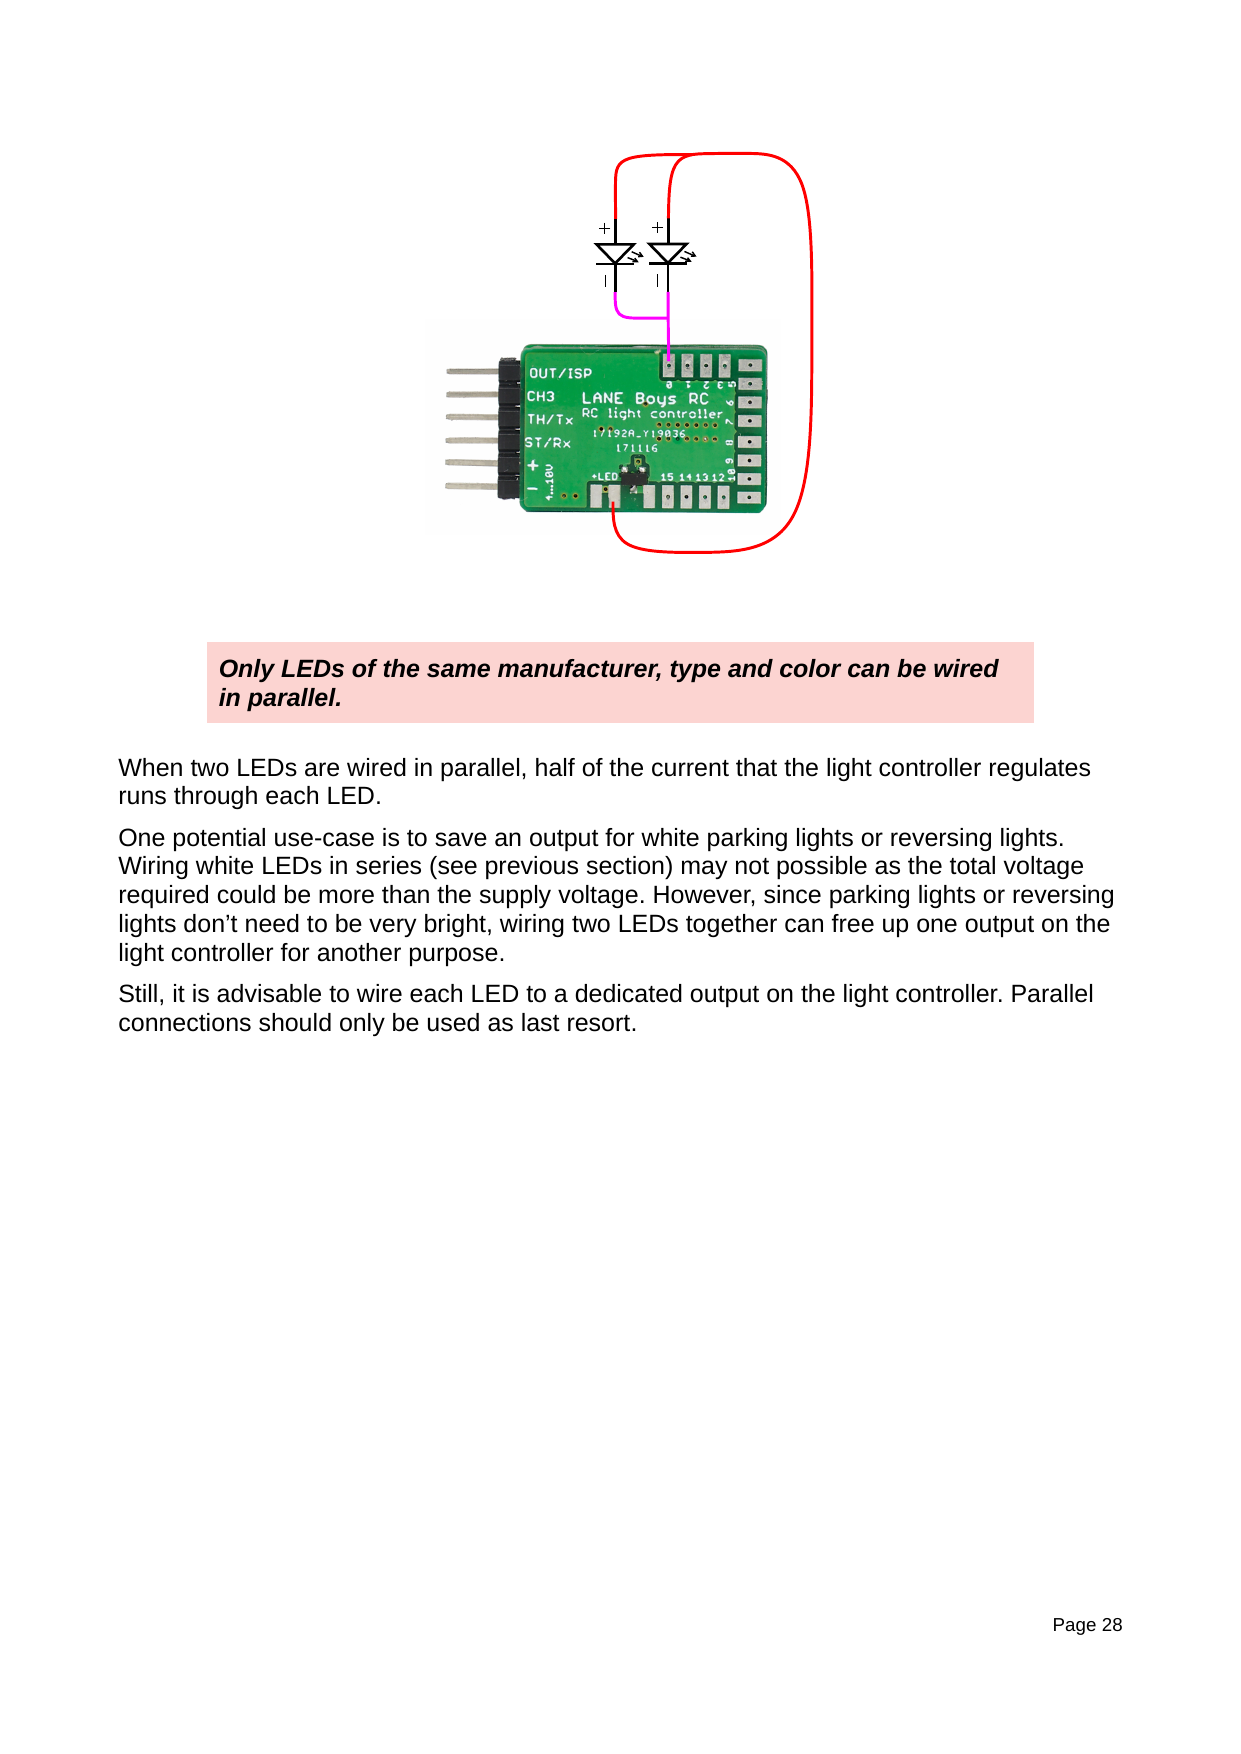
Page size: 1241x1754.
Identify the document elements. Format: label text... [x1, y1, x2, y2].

text Only LEDs of the same manufacturer, type and color can be wired in parallel. [207, 642, 1034, 723]
text One potential use-case is to save an output for white parking lights or reversing lights. Wiring white LEDs in series (see previous section) may not possible as the total voltage required could be more than the supply voltage. However, since parking lights or reversing lights don’t need to be very bright, wiring two LEDs together can free up one output on the light controller for another purpose. [118, 823, 1122, 966]
text When two LEDs are wired in parallel, half of the current that the light controller regulates runs through each LED. [118, 753, 1122, 810]
text Still, it is advisable to wire each LED to a dedicated output on the light controller. Parallel connections should only be used as last resort. [118, 979, 1122, 1036]
